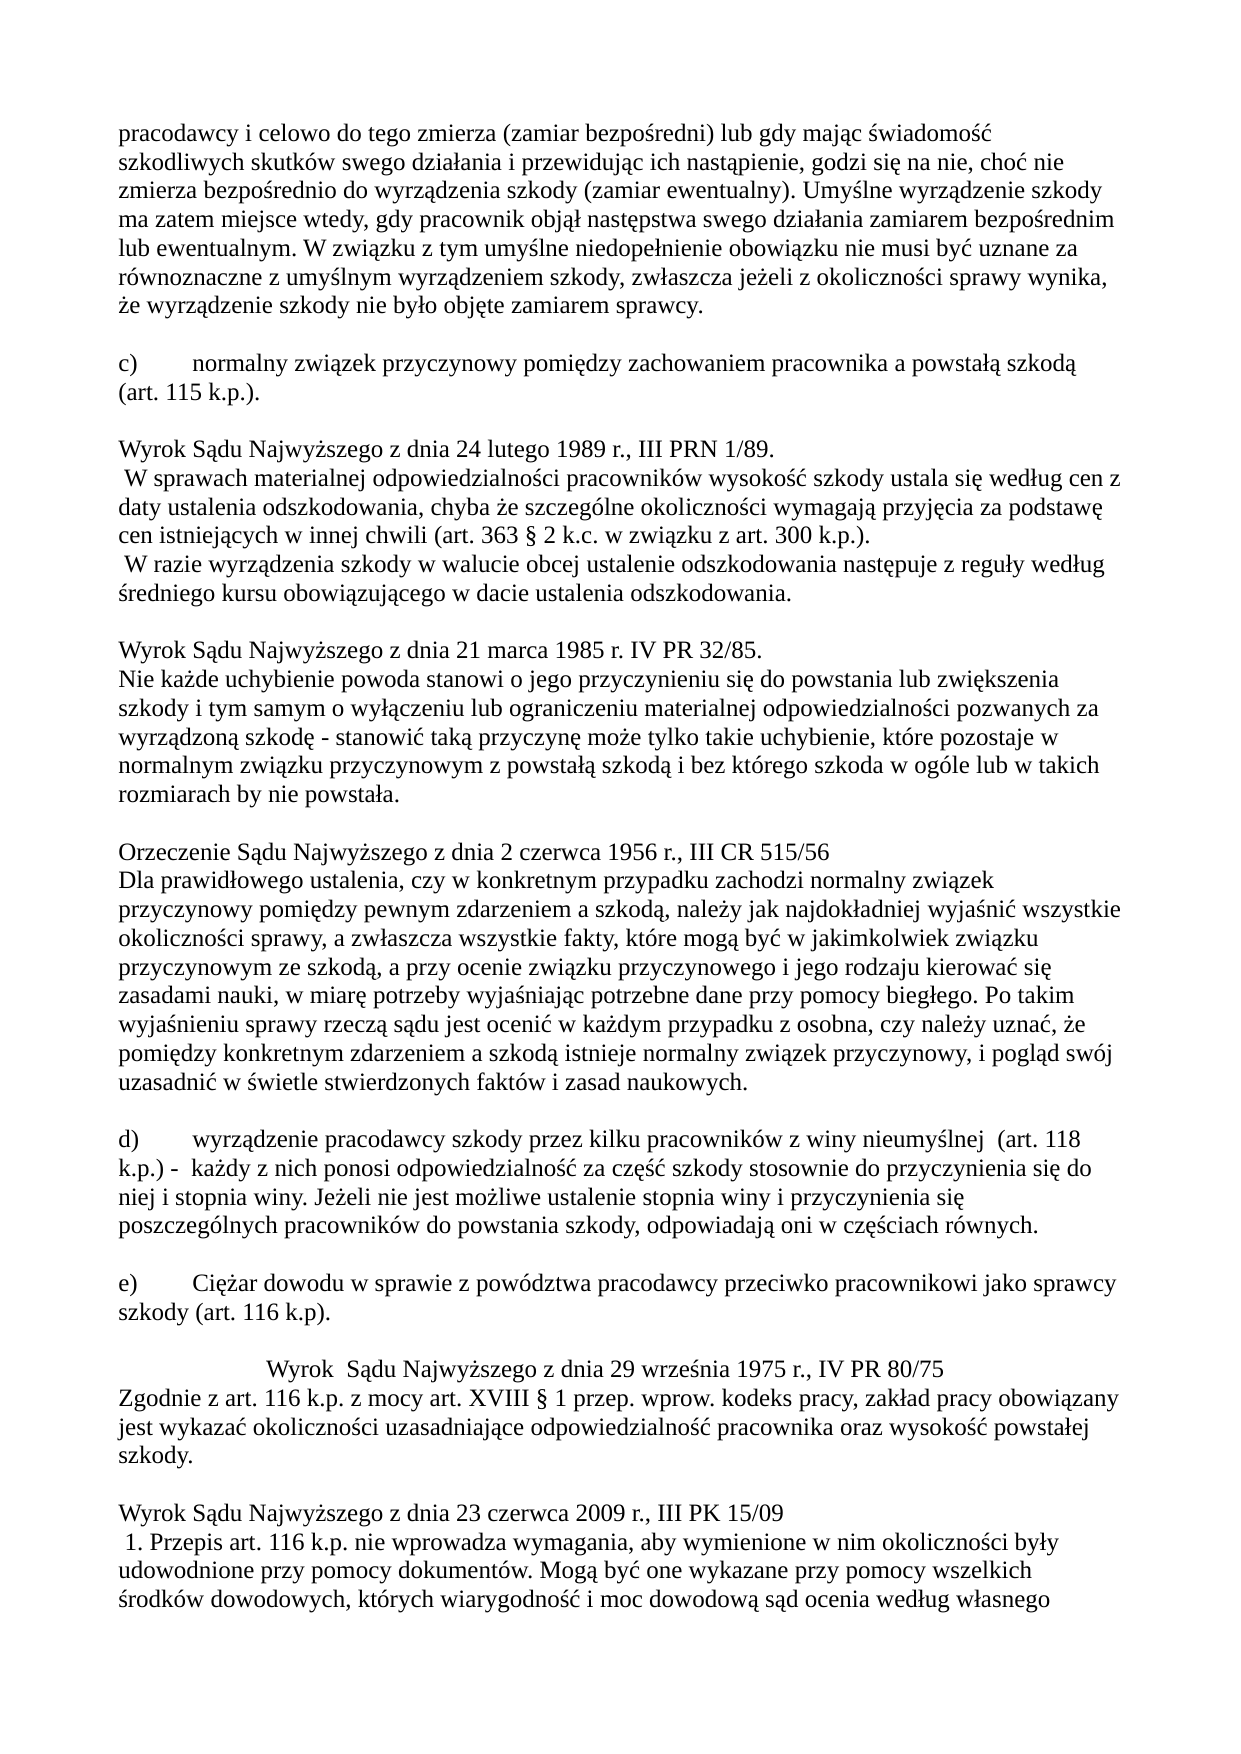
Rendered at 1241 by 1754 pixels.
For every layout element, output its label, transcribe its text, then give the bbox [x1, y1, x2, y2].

text Dla prawidłowego ustalenia, czy w konkretnym przypadku zachodzi normalny związek przyczynowy pomiędzy pewnym zdarzeniem a szkodą, należy jak najdokładniej wyjaśnić wszystkie okoliczności sprawy, a zwłaszcza wszystkie fakty, które mogą być w jakimkolwiek związku przyczynowym ze szkodą, a przy ocenie związku przyczynowego i jego rodzaju kierować się zasadami nauki, w miarę potrzeby wyjaśniając potrzebne dane przy pomocy biegłego. Po takim wyjaśnieniu sprawy rzeczą sądu jest ocenić w każdym przypadku z osobna, czy należy uznać, że pomiędzy konkretnym zdarzeniem a szkodą istnieje normalny związek przyczynowy, i pogląd swój uzasadnić w świetle stwierdzonych faktów i zasad naukowych. [118, 866, 1122, 1096]
text e) Ciężar dowodu w sprawie z powództwa pracodawcy przeciwko pracownikowi jako sprawcy szkody (art. 116 k.p). [118, 1268, 1122, 1326]
text Wyrok Sądu Najwyższego z dnia 24 lutego 1989 r., III PRN 1/89. [118, 434, 1122, 463]
text Wyrok Sądu Najwyższego z dnia 23 czerwca 2009 r., III PK 15/09 [118, 1498, 1122, 1527]
text Wyrok Sądu Najwyższego z dnia 29 września 1975 r., IV PR 80/75 [118, 1354, 1122, 1383]
text c) normalny związek przyczynowy pomiędzy zachowaniem pracownika a powstałą szkodą (art. 115 k.p.). [118, 348, 1122, 406]
text d) wyrządzenie pracodawcy szkody przez kilku pracowników z winy nieumyślnej (art. 118 k.p.) - każdy z nich ponosi odpowiedzialność za część szkody stosownie do przyczynienia się do niej i stopnia winy. Jeżeli nie jest możliwe ustalenie stopnia winy i przyczynienia się poszczególnych pracowników do powstania szkody, odpowiadają oni w częściach równych. [118, 1124, 1122, 1239]
text Wyrok Sądu Najwyższego z dnia 21 marca 1985 r. IV PR 32/85. [118, 636, 1122, 664]
text pracodawcy i celowo do tego zmierza (zamiar bezpośredni) lub gdy mając świadomość szkodliwych skutków swego działania i przewidując ich nastąpienie, godzi się na nie, choć nie zmierza bezpośrednio do wyrządzenia szkody (zamiar ewentualny). Umyślne wyrządzenie szkody ma zatem miejsce wtedy, gdy pracownik objął następstwa swego działania zamiarem bezpośrednim lub ewentualnym. W związku z tym umyślne niedopełnienie obowiązku nie musi być uznane za równoznaczne z umyślnym wyrządzeniem szkody, zwłaszcza jeżeli z okoliczności sprawy wynika, że wyrządzenie szkody nie było objęte zamiarem sprawcy. [118, 118, 1122, 319]
text Zgodnie z art. 116 k.p. z mocy art. XVIII § 1 przep. wprow. kodeks pracy, zakład pracy obowiązany jest wykazać okoliczności uzasadniające odpowiedzialność pracownika oraz wysokość powstałej szkody. [118, 1383, 1122, 1469]
text 1. Przepis art. 116 k.p. nie wprowadza wymagania, aby wymienione w nim okoliczności były udowodnione przy pomocy dokumentów. Mogą być one wykazane przy pomocy wszelkich środków dowodowych, których wiarygodność i moc dowodową sąd ocenia według własnego [118, 1527, 1122, 1613]
text W sprawach materialnej odpowiedzialności pracowników wysokość szkody ustala się według cen z daty ustalenia odszkodowania, chyba że szczególne okoliczności wymagają przyjęcia za podstawę cen istniejących w innej chwili (art. 363 § 2 k.c. w związku z art. 300 k.p.). [118, 463, 1122, 549]
text Nie każde uchybienie powoda stanowi o jego przyczynieniu się do powstania lub zwiększenia szkody i tym samym o wyłączeniu lub ograniczeniu materialnej odpowiedzialności pozwanych za wyrządzoną szkodę - stanowić taką przyczynę może tylko takie uchybienie, które pozostaje w normalnym związku przyczynowym z powstałą szkodą i bez którego szkoda w ogóle lub w takich rozmiarach by nie powstała. [118, 664, 1122, 808]
text W razie wyrządzenia szkody w walucie obcej ustalenie odszkodowania następuje z reguły według średniego kursu obowiązującego w dacie ustalenia odszkodowania. [118, 549, 1122, 607]
text Orzeczenie Sądu Najwyższego z dnia 2 czerwca 1956 r., III CR 515/56 [118, 837, 1122, 866]
